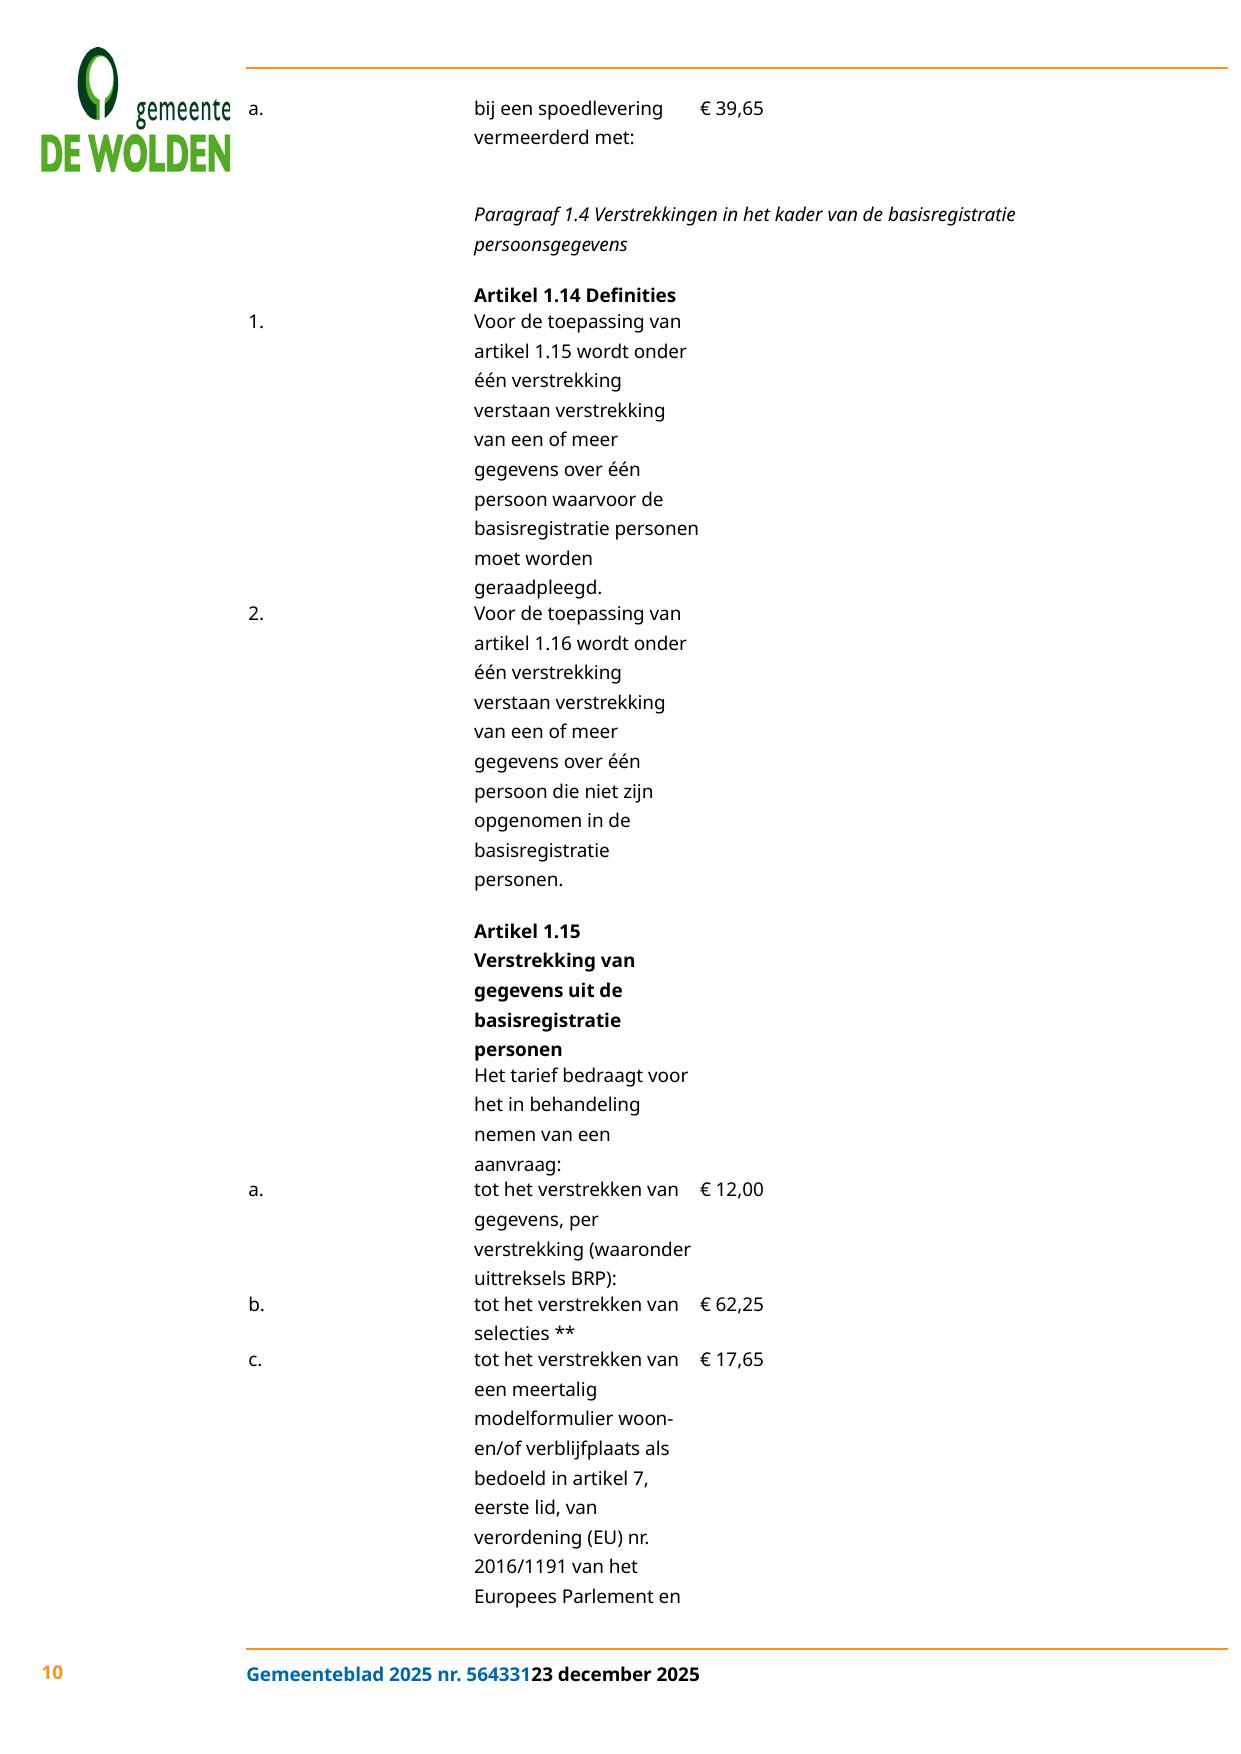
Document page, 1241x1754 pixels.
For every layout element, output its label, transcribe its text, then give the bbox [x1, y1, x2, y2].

table_cell [474, 150, 700, 176]
table_cell [248, 1062, 474, 1177]
table_cell tot het verstrekken van selecties ** [474, 1291, 700, 1346]
table_cell [248, 257, 474, 283]
table_cell € 39,65 [700, 95, 926, 150]
table_cell Voor de toepassing van artikel 1.15 wordt onder één verstrekking verstaan verstrekking van een of meer gegevens over één persoon waarvoor de basisregistratie personen moet worden geraadpleegd. [474, 308, 700, 600]
table_cell Het tarief bedraagt voor het in behandeling nemen van een aanvraag: [474, 1062, 700, 1177]
table_cell [248, 176, 474, 202]
table_cell [248, 202, 474, 257]
table_cell [926, 600, 1152, 892]
table_cell [700, 283, 926, 308]
table_cell b. [248, 1291, 474, 1346]
table_cell [926, 150, 1152, 176]
table_cell a. [248, 1177, 474, 1291]
table_cell € 17,65 [700, 1346, 926, 1609]
table_cell [926, 1346, 1152, 1609]
table_cell [248, 283, 474, 308]
table_cell [248, 892, 474, 918]
table_cell [700, 176, 926, 202]
table_cell [926, 1291, 1152, 1346]
table_cell tot het verstrekken van gegevens, per verstrekking (waaronder uittreksels BRP): [474, 1177, 700, 1291]
table_cell [248, 150, 474, 176]
table_cell [926, 1177, 1152, 1291]
table_cell [926, 1062, 1152, 1177]
table_cell 1. [248, 308, 474, 600]
table_cell [926, 95, 1152, 150]
table_cell [700, 1062, 926, 1177]
table_cell [248, 918, 474, 1062]
table_cell Artikel 1.15 Verstrekking van gegevens uit de basisregistratie personen [474, 918, 700, 1062]
table_cell [474, 176, 700, 202]
table_cell [926, 176, 1152, 202]
table_cell [700, 892, 926, 918]
table_cell Voor de toepassing van artikel 1.16 wordt onder één verstrekking verstaan verstrekking van een of meer gegevens over één persoon die niet zijn opgenomen in de basisregistratie personen. [474, 600, 700, 892]
table_cell [926, 283, 1152, 308]
table_cell Artikel 1.14 Definities [474, 283, 700, 308]
table_cell Paragraaf 1.4 Verstrekkingen in het kader van de basisregistratie persoonsgegevens [474, 202, 1152, 257]
table_cell [700, 150, 926, 176]
table_cell [474, 892, 700, 918]
table_cell [474, 257, 700, 283]
table_cell [700, 918, 926, 1062]
table_cell [700, 308, 926, 600]
table_cell bij een spoedlevering vermeerderd met: [474, 95, 700, 150]
table_cell [926, 892, 1152, 918]
table_cell [700, 600, 926, 892]
table_cell € 12,00 [700, 1177, 926, 1291]
table_cell [700, 257, 926, 283]
table_cell c. [248, 1346, 474, 1609]
table_cell [926, 918, 1152, 1062]
table_cell € 62,25 [700, 1291, 926, 1346]
table_cell a. [248, 95, 474, 150]
table_cell [926, 257, 1152, 283]
table_cell tot het verstrekken van een meertalig modelformulier woon- en/of verblijfplaats als bedoeld in artikel 7, eerste lid, van verordening (EU) nr. 2016/1191 van het Europees Parlement en [474, 1346, 700, 1609]
table_cell [926, 308, 1152, 600]
table_cell 2. [248, 600, 474, 892]
picture [41, 47, 231, 172]
